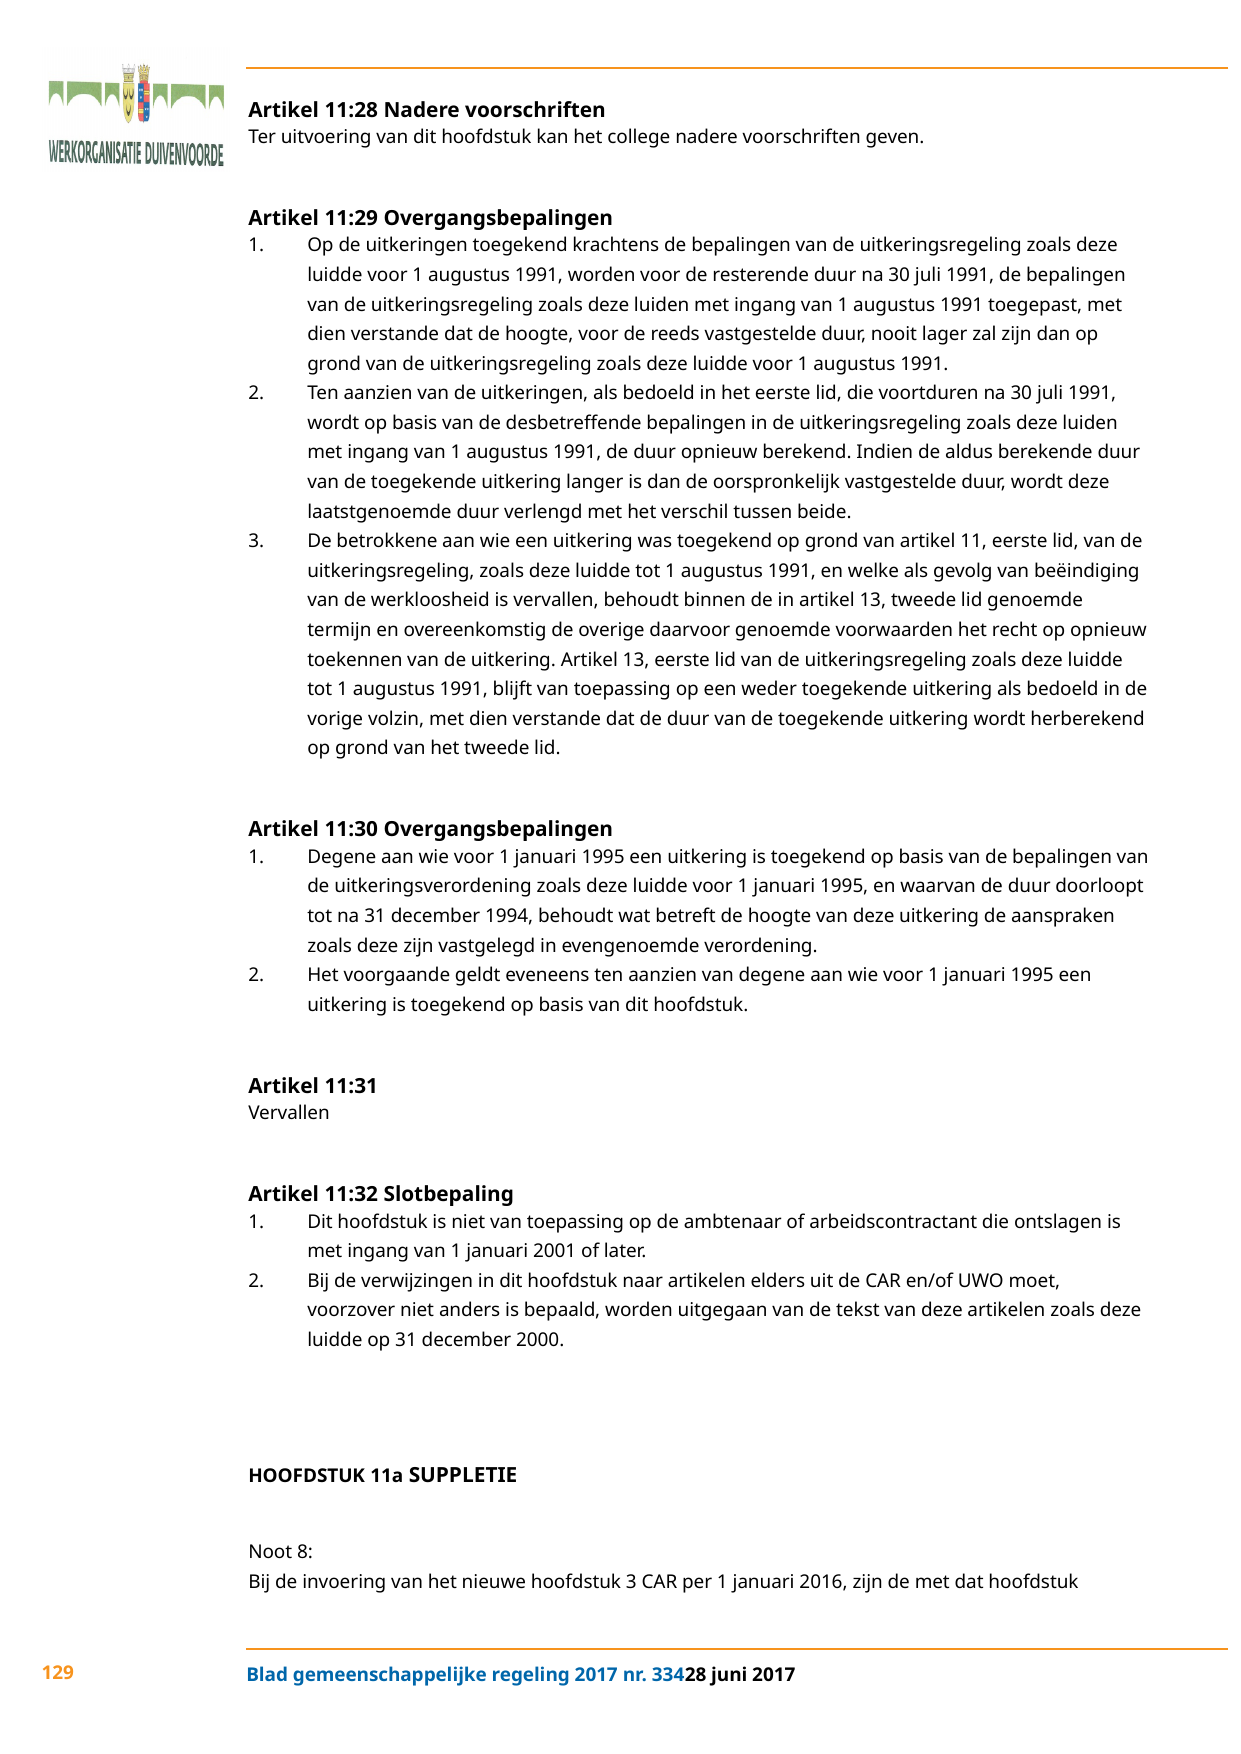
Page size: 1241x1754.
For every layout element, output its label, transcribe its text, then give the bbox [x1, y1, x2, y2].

text Artikel 11:31 [248, 1071, 1152, 1099]
text Artikel 11:30 Overgangsbepalingen [248, 814, 1152, 843]
list Op de uitkeringen toegekend krachtens de bepalingen van de uitkeringsregeling zoals deze luidde voor 1 augustus 1991, worden voor de resterende duur na 30 juli 1991, de bepalingen van de uitkeringsregeling zoals deze luiden met ingang van 1 augustus 1991 toegepast, met dien verstande dat de hoogte, voor de reeds vastgestelde duur, nooit lager zal zijn dan op grond van de uitkeringsregeling zoals deze luidde voor 1 augustus 1991. [248, 232, 1152, 376]
list Dit hoofdstuk is niet van toepassing op de ambtenaar of arbeidscontractant die ontslagen is met ingang van 1 januari 2001 of later. [248, 1208, 1152, 1263]
list Bij de verwijzingen in dit hoofdstuk naar artikelen elders uit de CAR en/of UWO moet, voorzover niet anders is bepaald, worden uitgegaan van de tekst van deze artikelen zoals deze luidde op 31 december 2000. [248, 1267, 1152, 1352]
list Ten aanzien van de uitkeringen, als bedoeld in het eerste lid, die voortduren na 30 juli 1991, wordt op basis van de desbetreffende bepalingen in de uitkeringsregeling zoals deze luiden met ingang van 1 augustus 1991, de duur opnieuw berekend. Indien de aldus berekende duur van de toegekende uitkering langer is dan de oorspronkelijk vastgestelde duur, wordt deze laatstgenoemde duur verlengd met het verschil tussen beide. [248, 379, 1152, 524]
list Degene aan wie voor 1 januari 1995 een uitkering is toegekend op basis van de bepalingen van de uitkeringsverordening zoals deze luidde voor 1 januari 1995, en waarvan de duur doorloopt tot na 31 december 1994, behoudt wat betreft de hoogte van deze uitkering de aanspraken zoals deze zijn vastgelegd in evengenoemde verordening. [248, 843, 1152, 957]
list Het voorgaande geldt eveneens ten aanzien van degene aan wie voor 1 januari 1995 een uitkering is toegekend op basis van dit hoofdstuk. [248, 961, 1152, 1017]
text Artikel 11:32 Slotbepaling [248, 1179, 1152, 1208]
text Noot 8: [248, 1538, 1152, 1564]
text Artikel 11:29 Overgangsbepalingen [248, 203, 1152, 232]
list De betrokkene aan wie een uitkering was toegekend op grond van artikel 11, eerste lid, van de uitkeringsregeling, zoals deze luidde tot 1 augustus 1991, en welke als gevolg van beëindiging van de werkloosheid is vervallen, behoudt binnen de in artikel 13, tweede lid genoemde termijn en overeenkomstig de overige daarvoor genoemde voorwaarden het recht op opnieuw toekennen van de uitkering. Artikel 13, eerste lid van de uitkeringsregeling zoals deze luidde tot 1 augustus 1991, blijft van toepassing op een weder toegekende uitkering als bedoeld in de vorige volzin, met dien verstande dat de duur van de toegekende uitkering wordt herberekend op grond van het tweede lid. [248, 527, 1152, 760]
text Bij de invoering van het nieuwe hoofdstuk 3 CAR per 1 januari 2016, zijn de met dat hoofdstuk [248, 1568, 1152, 1593]
text Vervallen [248, 1099, 1152, 1125]
picture [41, 47, 231, 172]
text Ter uitvoering van dit hoofdstuk kan het college nadere voorschriften geven. [248, 123, 1152, 149]
text Artikel 11:28 Nadere voorschriften [248, 95, 1152, 123]
text HOOFDSTUK 11a SUPPLETIE [248, 1461, 1152, 1489]
